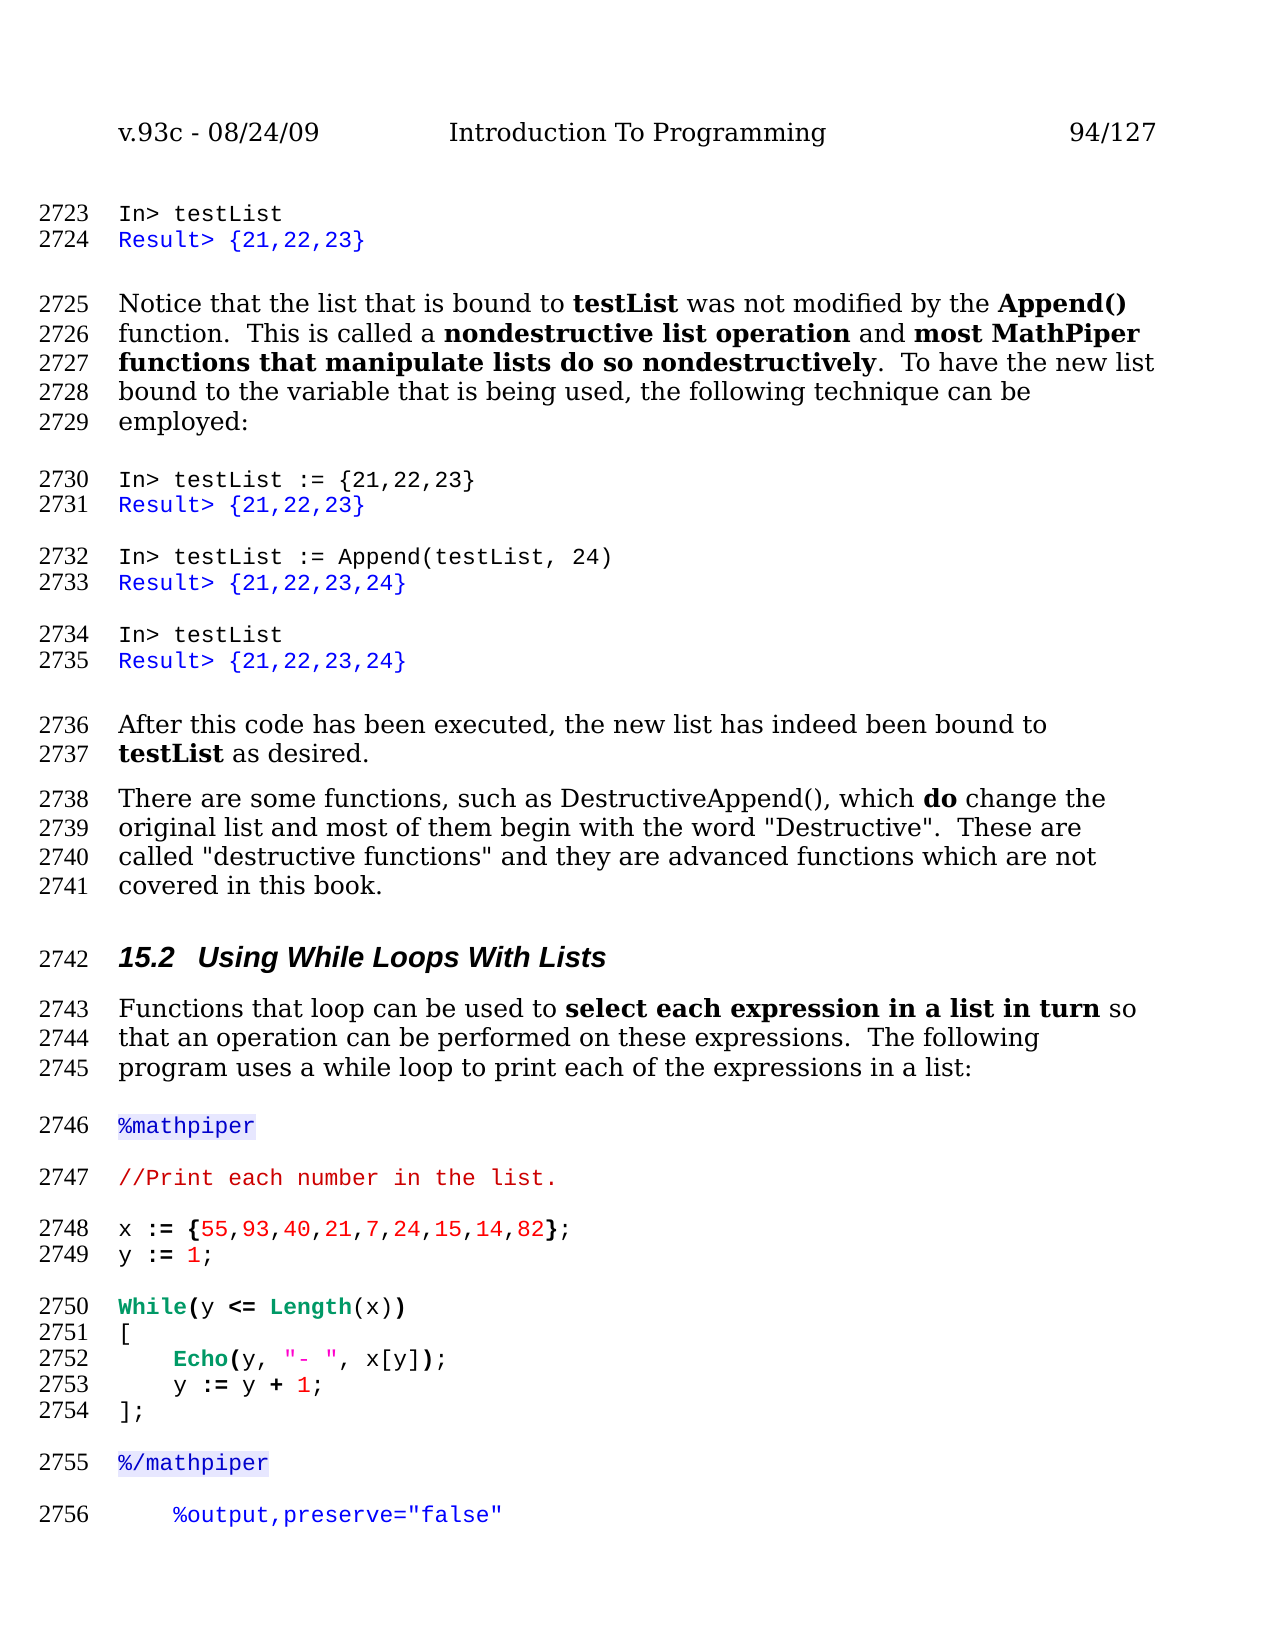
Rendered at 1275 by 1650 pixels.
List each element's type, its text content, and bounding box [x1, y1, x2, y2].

text In> testList := {21,22,23} [118, 468, 1157, 494]
text %/mathpiper [118, 1451, 1157, 1477]
text ]; [118, 1399, 1157, 1425]
text %mathpiper [118, 1114, 1157, 1140]
text y := 1; [118, 1244, 1157, 1269]
text Notice that the list that is bound to testList was not modified by the Append() function. This is called a nondestructive list operation and most MathPiper functions that manipulate lists do so nondestructively. To have the new list bound to the variable that is being used, the following technique can be employed: [118, 289, 1157, 436]
text There are some functions, such as DestructiveAppend(), which do change the original list and most of them begin with the word "Destructive". These are called "destructive functions" and they are advanced functions which are not covered in this book. [118, 784, 1157, 901]
subtitle Using While Loops With Lists [118, 940, 1157, 973]
text x := {55,93,40,21,7,24,15,14,82}; [118, 1218, 1157, 1244]
text Result> {21,22,23,24} [118, 649, 1157, 675]
text Result> {21,22,23} [118, 229, 1157, 254]
text y := y + 1; [118, 1373, 1157, 1399]
text Functions that loop can be used to select each expression in a list in turn so that an operation can be performed on these expressions. The following program uses a while loop to print each of the expressions in a list: [118, 994, 1157, 1082]
text After this code has been executed, the new list has indeed been bound to testList as desired. [118, 710, 1157, 769]
text In> testList [118, 203, 1157, 229]
text In> testList := Append(testList, 24) [118, 546, 1157, 572]
text Result> {21,22,23} [118, 494, 1157, 520]
text Echo(y, "- ", x[y]); [118, 1347, 1157, 1373]
text //Print each number in the list. [118, 1166, 1157, 1192]
text While(y <= Length(x)) [118, 1296, 1157, 1321]
text %output,preserve="false" [118, 1503, 1157, 1529]
text [ [118, 1321, 1157, 1347]
text In> testList [118, 623, 1157, 649]
text Result> {21,22,23,24} [118, 572, 1157, 598]
